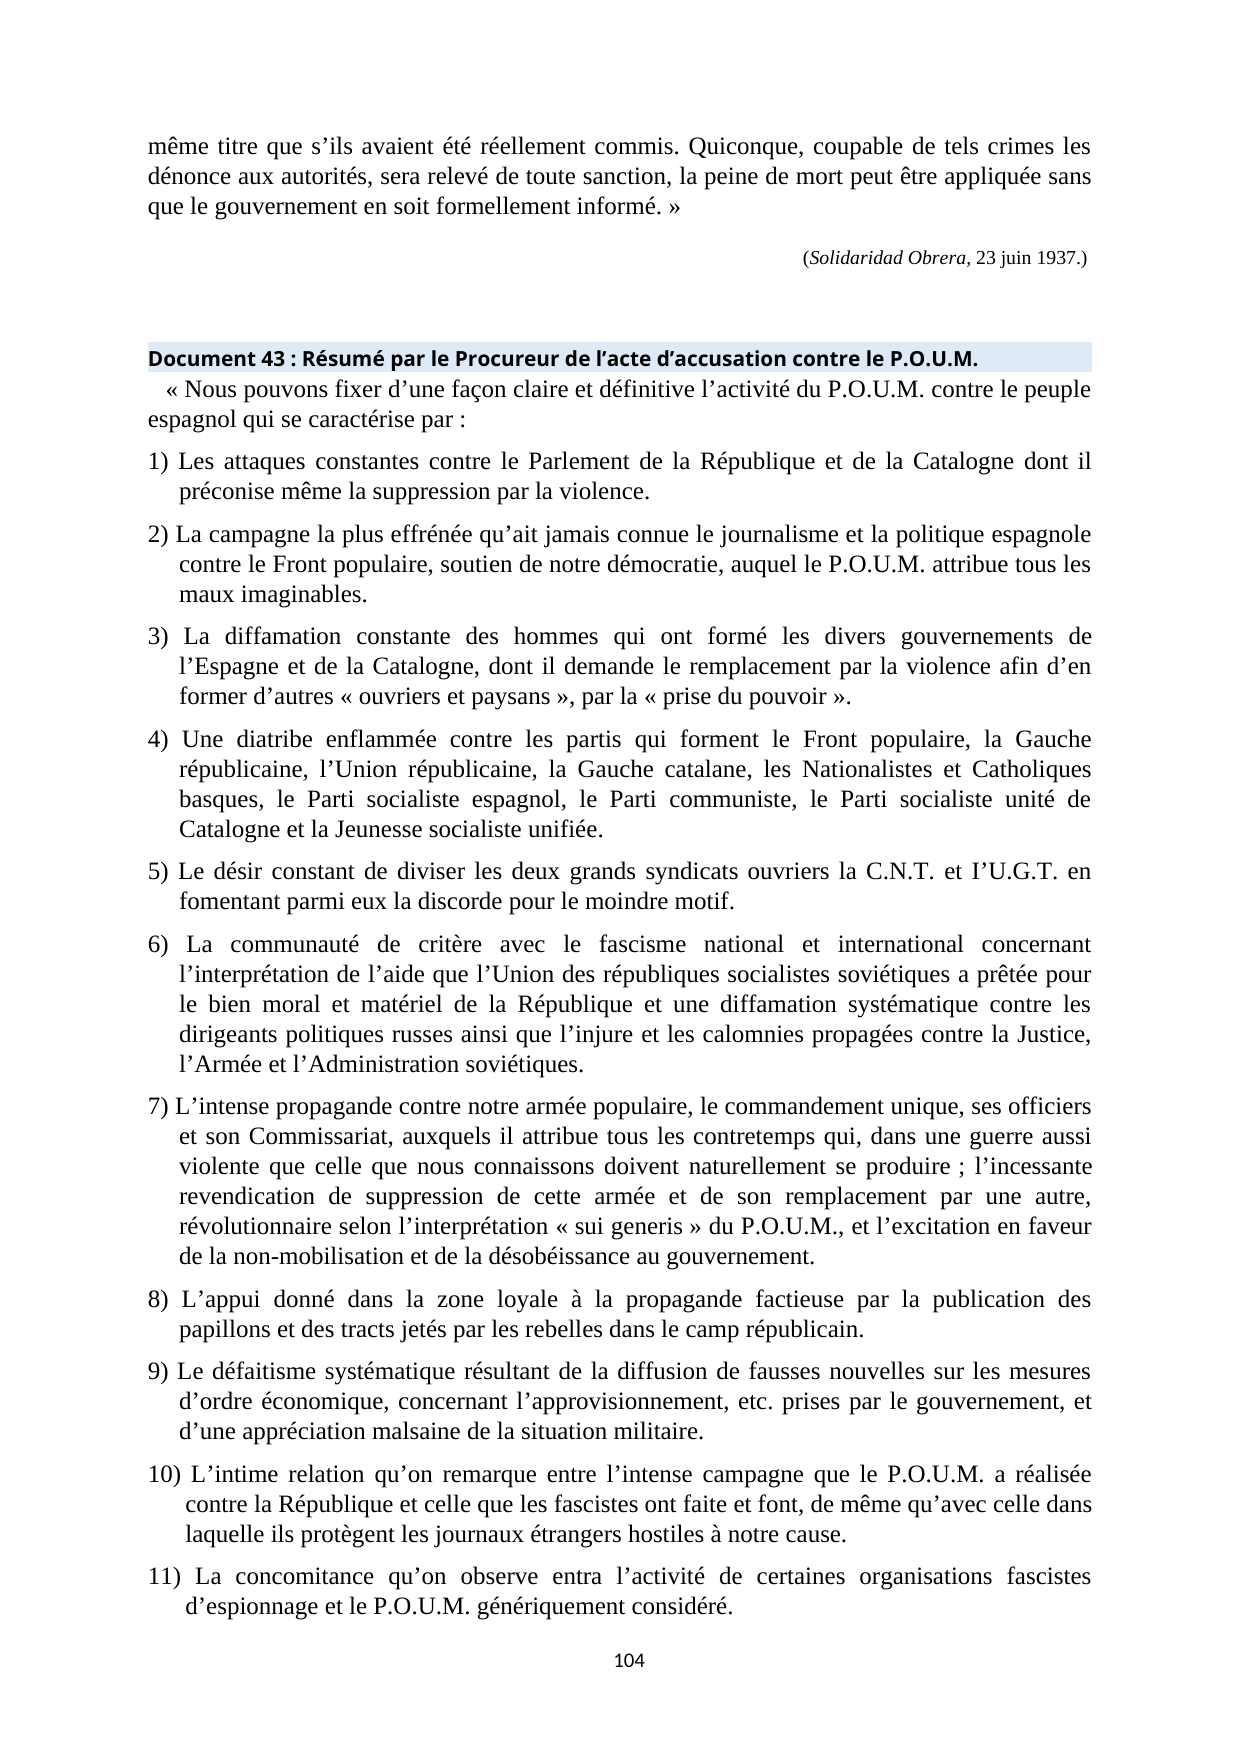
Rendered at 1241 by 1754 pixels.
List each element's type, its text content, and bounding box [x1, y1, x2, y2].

text 1) Les attaques constantes contre le Parlement de la République et de la Catalogne dont il préconise même la suppression par la violence. [148, 445, 1092, 505]
text 4) Une diatribe enflammée contre les partis qui forment le Front populaire, la Gauche républicaine, l’Union républicaine, la Gauche catalane, les Nationalistes et Catholiques basques, le Parti socialiste espagnol, le Parti communiste, le Parti socialiste unité de Catalogne et la Jeunesse socialiste unifiée. [148, 722, 1092, 842]
text 2) La campagne la plus effrénée qu’ait jamais connue le journalisme et la politique espagnole contre le Front populaire, soutien de notre démocratie, auquel le P.O.U.M. attribue tous les maux imaginables. [148, 517, 1092, 607]
text 3) La diffamation constante des hommes qui ont formé les divers gouvernements de l’Espagne et de la Catalogne, dont il demande le remplacement par la violence afin d’en former d’autres « ouvriers et paysans », par la « prise du pouvoir ». [148, 620, 1092, 710]
text 5) Le désir constant de diviser les deux grands syndicats ouvriers la C.N.T. et I’U.G.T. en fomentant parmi eux la discorde pour le moindre motif. [148, 855, 1092, 915]
text 10) L’intime relation qu’on remarque entre l’intense campagne que le P.O.U.M. a réalisée contre la République et celle que les fascistes ont faite et font, de même qu’avec celle dans laquelle ils protègent les journaux étrangers hostiles à notre cause. [148, 1457, 1092, 1547]
text même titre que s’ils avaient été réellement commis. Quiconque, coupable de tels crimes les dénonce aux autorités, sera relevé de toute sanction, la peine de mort peut être appliquée sans que le gouvernement en soit formellement informé. » [148, 130, 1092, 220]
text 8) L’appui donné dans la zone loyale à la propagande factieuse par la publication des papillons et des tracts jetés par les rebelles dans le camp républicain. [148, 1282, 1092, 1342]
text 11) La concomitance qu’on observe entra l’activité de certaines organisations fascistes d’espionnage et le P.O.U.M. génériquement considéré. [148, 1560, 1092, 1620]
subtitle Document 43 : Résumé par le Procureur de l’acte d’accusation contre le P.O.U.M. [148, 342, 1092, 372]
text 9) Le défaitisme systématique résultant de la diffusion de fausses nouvelles sur les mesures d’ordre économique, concernant l’approvisionnement, etc. prises par le gouvernement, et d’une appréciation malsaine de la situation militaire. [148, 1355, 1092, 1445]
text « Nous pouvons fixer d’une façon claire et définitive l’activité du P.O.U.M. contre le peuple espagnol qui se caractérise par : [148, 372, 1092, 432]
text (Solidaridad Obrera, 23 juin 1937.) [148, 239, 1092, 269]
text 7) L’intense propagande contre notre armée populaire, le commandement unique, ses officiers et son Commissariat, auxquels il attribue tous les contretemps qui, dans une guerre aussi violente que celle que nous connaissons doivent naturellement se produire ; l’incessante revendication de suppression de cette armée et de son remplacement par une autre, révolutionnaire selon l’interprétation « sui generis » du P.O.U.M., et l’excitation en faveur de la non-mobilisation et de la désobéissance au gouvernement. [148, 1090, 1092, 1270]
text 6) La communauté de critère avec le fascisme national et international concernant l’interprétation de l’aide que l’Union des républiques socialistes soviétiques a prêtée pour le bien moral et matériel de la République et une diffamation systématique contre les dirigeants politiques russes ainsi que l’injure et les calomnies propagées contre la Justice, l’Armée et l’Administration soviétiques. [148, 927, 1092, 1077]
